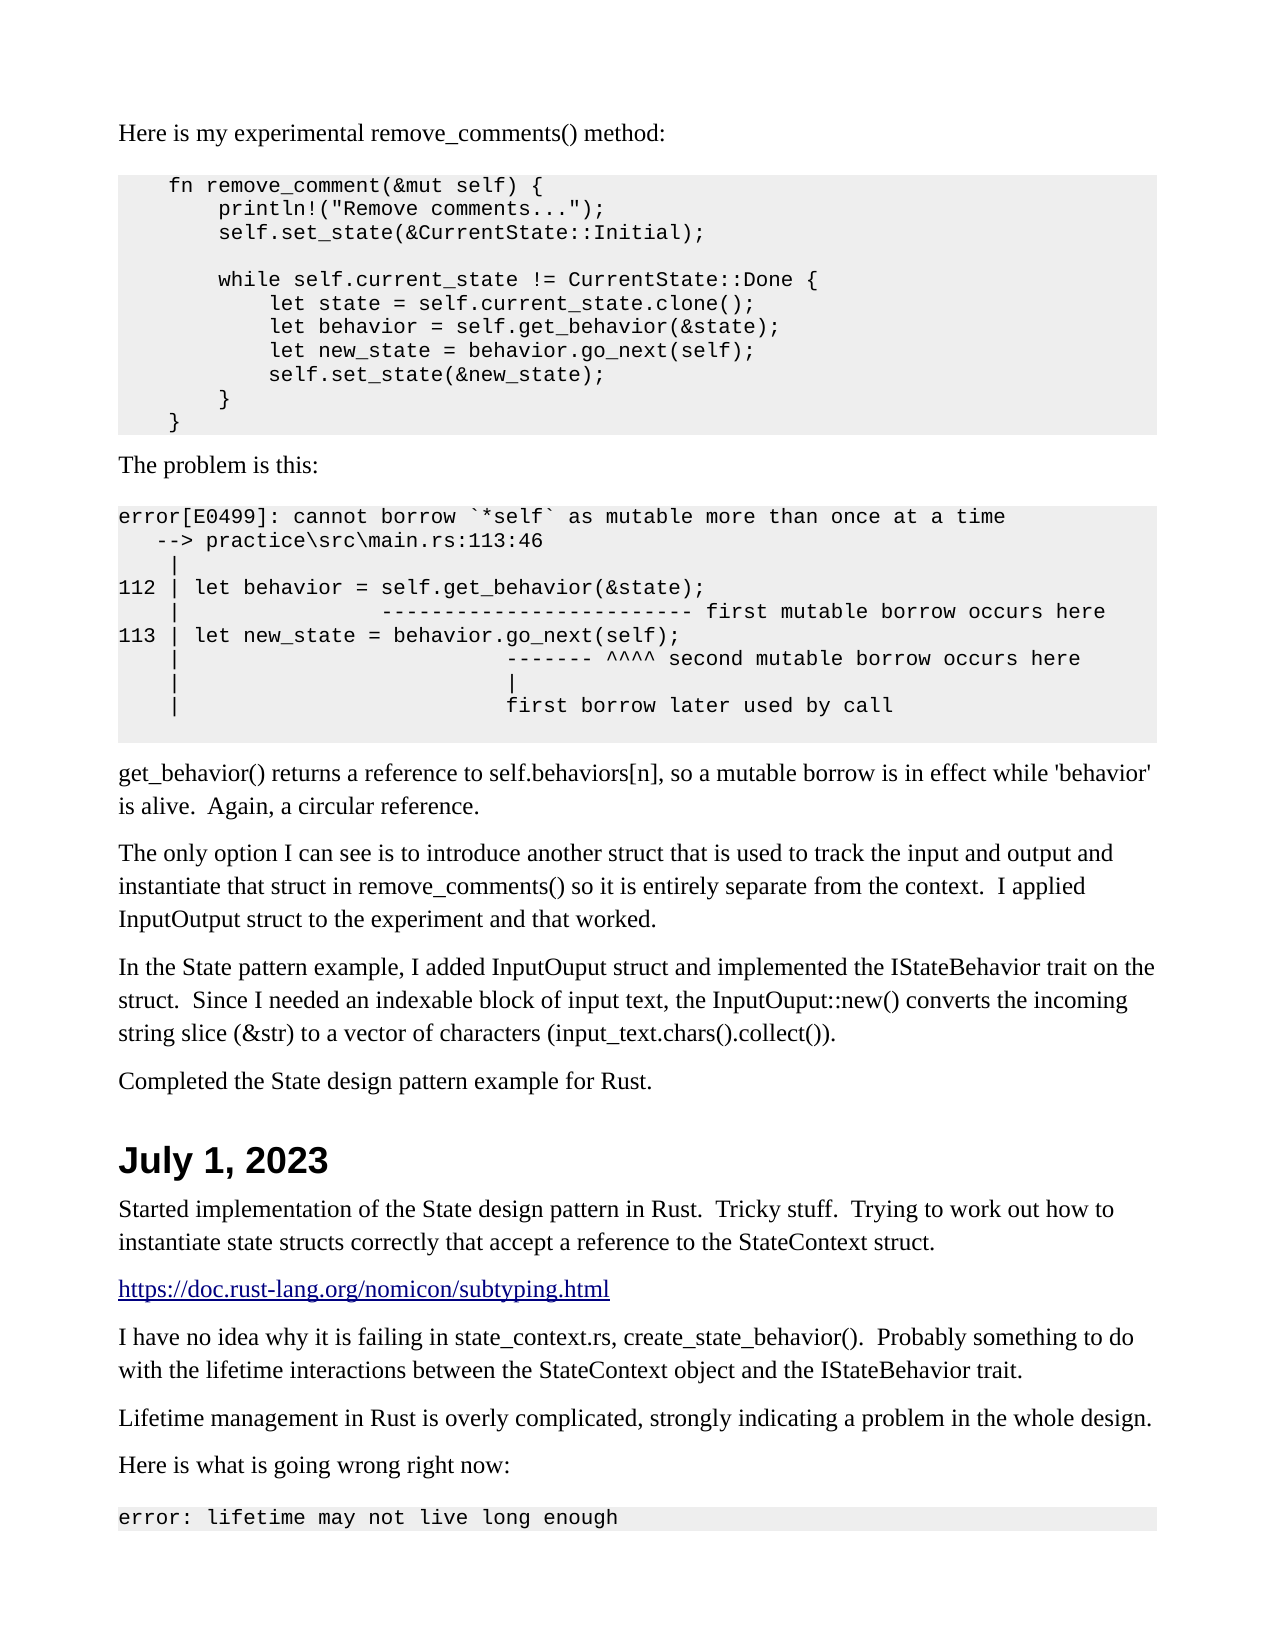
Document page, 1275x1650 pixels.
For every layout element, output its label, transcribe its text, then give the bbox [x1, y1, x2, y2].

text | [118, 554, 1157, 577]
text let behavior = self.get_behavior(&state); [118, 317, 1157, 340]
text error[E0499]: cannot borrow `*self` as mutable more than once at a time [118, 506, 1157, 530]
text | first borrow later used by call [118, 696, 1157, 719]
text 113 | let new_state = behavior.go_next(self); [118, 624, 1157, 648]
text Here is my experimental remove_comments() method: [118, 118, 1157, 147]
text let new_state = behavior.go_next(self); [118, 340, 1157, 364]
text Here is what is going wrong right now: [118, 1450, 1157, 1479]
text let state = self.current_state.clone(); [118, 293, 1157, 317]
text println!("Remove comments..."); [118, 198, 1157, 222]
text Started implementation of the State design pattern in Rust. Tricky stuff. Trying to work out how to instantiate state structs correctly that accept a reference to the StateContext struct. [118, 1194, 1157, 1256]
text Completed the State design pattern example for Rust. [118, 1066, 1157, 1094]
text I have no idea why it is failing in state_context.rs, create_state_behavior(). Probably something to do with the lifetime interactions between the StateContext object and the IStateBehavior trait. [118, 1322, 1157, 1384]
text get_behavior() returns a reference to self.behaviors[n], so a mutable borrow is in effect while 'behavior' is alive. Again, a circular reference. [118, 758, 1157, 819]
text fn remove_comment(&mut self) { [118, 175, 1157, 198]
text } [118, 387, 1157, 411]
text self.set_state(&new_state); [118, 364, 1157, 387]
text The only option I can see is to introduce another struct that is used to track the input and output and instantiate that struct in remove_comments() so it is entirely separate from the context. I applied InputOutput struct to the experiment and that worked. [118, 838, 1157, 933]
text The problem is this: [118, 450, 1157, 478]
text 112 | let behavior = self.get_behavior(&state); [118, 577, 1157, 601]
text | ------- ^^^^ second mutable borrow occurs here [118, 648, 1157, 672]
text } [118, 411, 1157, 435]
text https://doc.rust-lang.org/nomicon/subtyping.html [118, 1274, 1157, 1303]
text | | [118, 672, 1157, 696]
text while self.current_state != CurrentState::Done { [118, 269, 1157, 293]
text error: lifetime may not live long enough [118, 1507, 1157, 1531]
text | ------------------------- first mutable borrow occurs here [118, 601, 1157, 624]
text self.set_state(&CurrentState::Initial); [118, 222, 1157, 246]
text --> practice\src\main.rs:113:46 [118, 530, 1157, 554]
text In the State pattern example, I added InputOuput struct and implemented the IStateBehavior trait on the struct. Since I needed an indexable block of input text, the InputOuput::new() converts the incoming string slice (&str) to a vector of characters (input_text.chars().collect()). [118, 952, 1157, 1047]
text Lifetime management in Rust is overly complicated, strongly indicating a problem in the whole design. [118, 1403, 1157, 1432]
subtitle July 1, 2023 [118, 1138, 1157, 1181]
